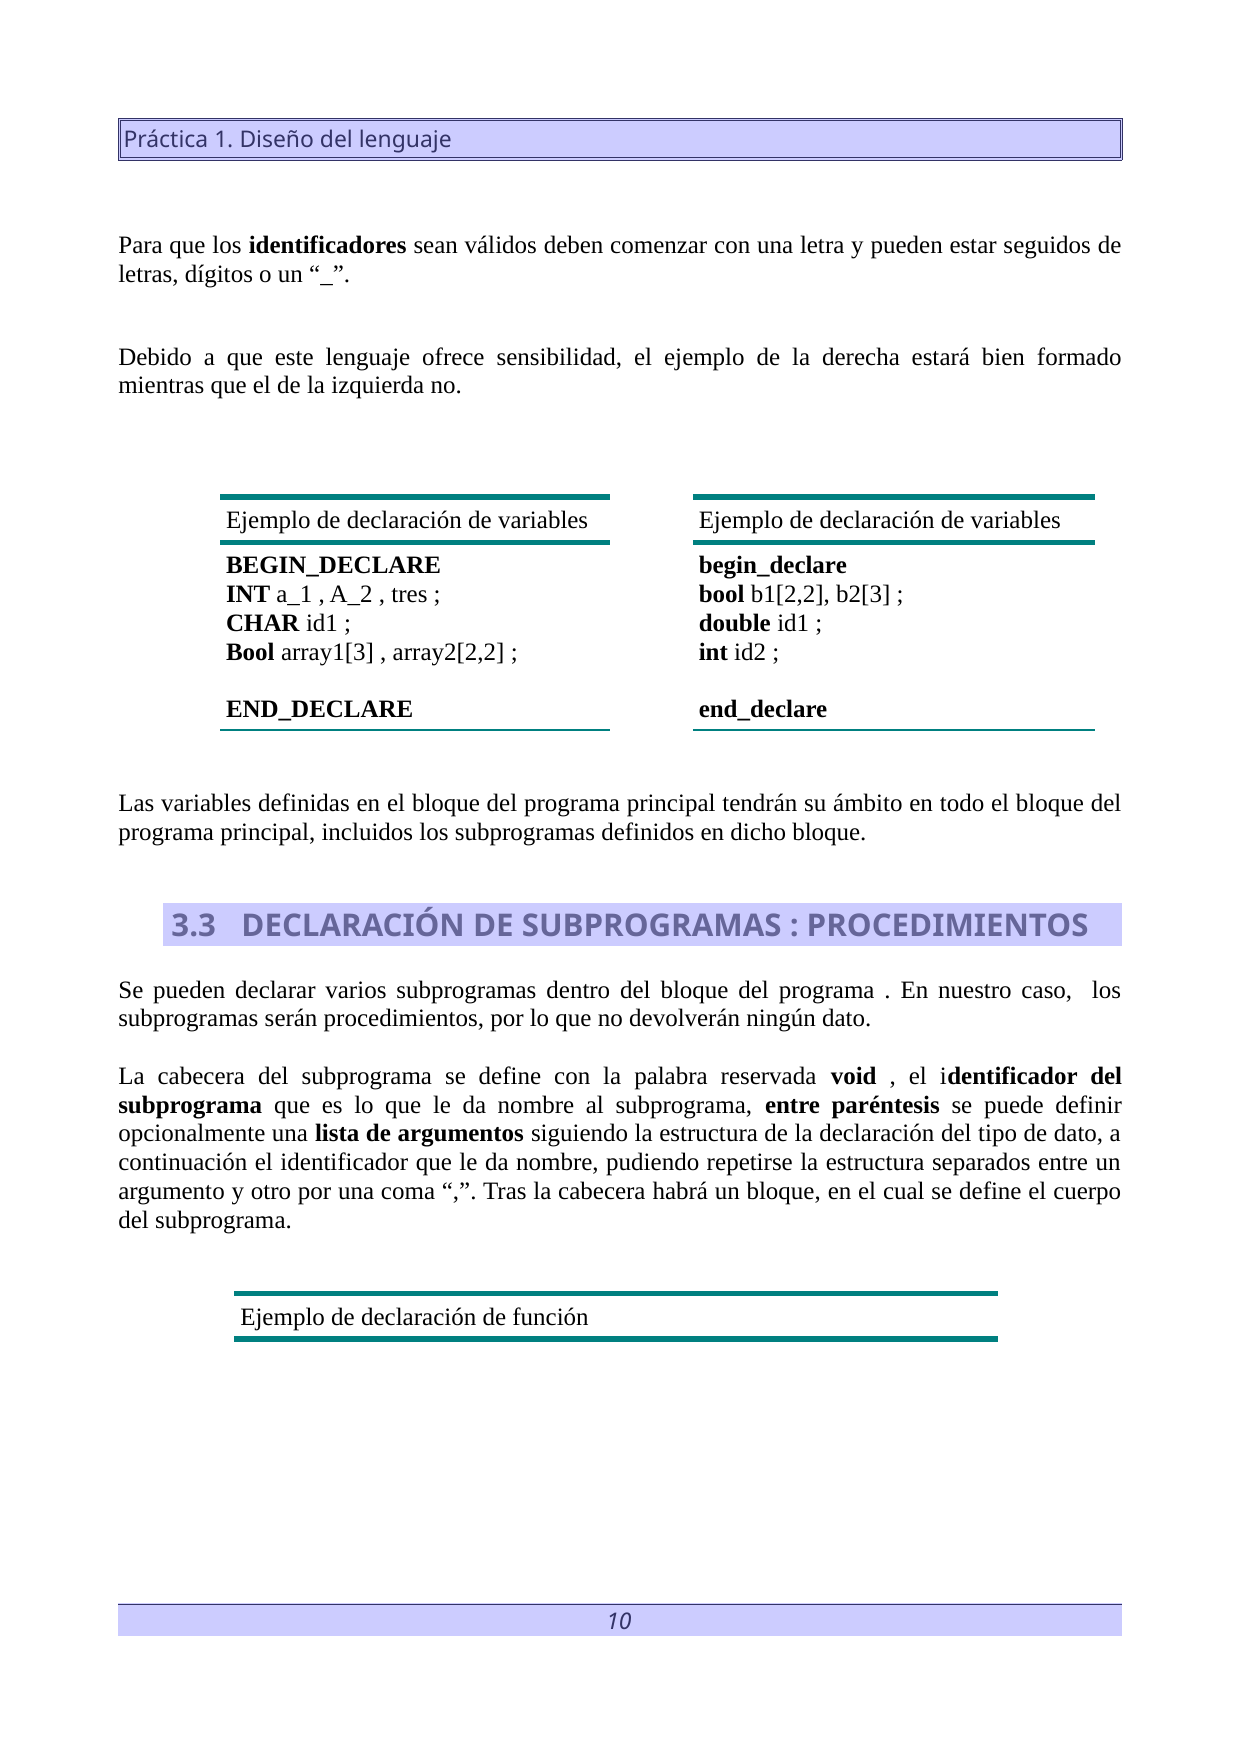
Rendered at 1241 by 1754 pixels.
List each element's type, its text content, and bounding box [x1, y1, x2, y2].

table_cell [610, 540, 693, 729]
table_header [610, 494, 693, 540]
table_cell BEGIN_DECLARE INT a_1 , A_2 , tres ; CHAR id1 ; Bool array1[3] , array2[2,2] ; END_DECLARE [220, 545, 610, 729]
table_header Ejemplo de declaración de variables [220, 500, 610, 540]
text Las variables definidas en el bloque del programa principal tendrán su ámbito en todo el bloque del programa principal, incluidos los subprogramas definidos en dicho bloque. [118, 788, 1122, 846]
text Se pueden declarar varios subprogramas dentro del bloque del programa . En nuestro caso, los subprogramas serán procedimientos, por lo que no devolverán ningún dato. [118, 975, 1122, 1032]
subtitle DECLARACIÓN DE SUBPROGRAMAS : PROCEDIMIENTOS [163, 903, 1122, 946]
text Para que los identificadores sean válidos deben comenzar con una letra y pueden estar seguidos de letras, dígitos o un “_”. [118, 231, 1122, 288]
table_header Ejemplo de declaración de función [234, 1296, 998, 1336]
table_cell begin_declare bool b1[2,2], b2[3] ; double id1 ; int id2 ; end_declare [693, 545, 1095, 729]
text La cabecera del subprograma se define con la palabra reservada void , el identificador del subprograma que es lo que le da nombre al subprograma, entre paréntesis se puede definir opcionalmente una lista de argumentos siguiendo la estructura de la declaración del tipo de dato, a continuación el identificador que le da nombre, pudiendo repetirse la estructura separados entre un argumento y otro por una coma “,”. Tras la cabecera habrá un bloque, en el cual se define el cuerpo del subprograma. [118, 1061, 1122, 1233]
text Debido a que este lenguaje ofrece sensibilidad, el ejemplo de la derecha estará bien formado mientras que el de la izquierda no. [118, 342, 1122, 399]
table_header Ejemplo de declaración de variables [693, 500, 1095, 540]
